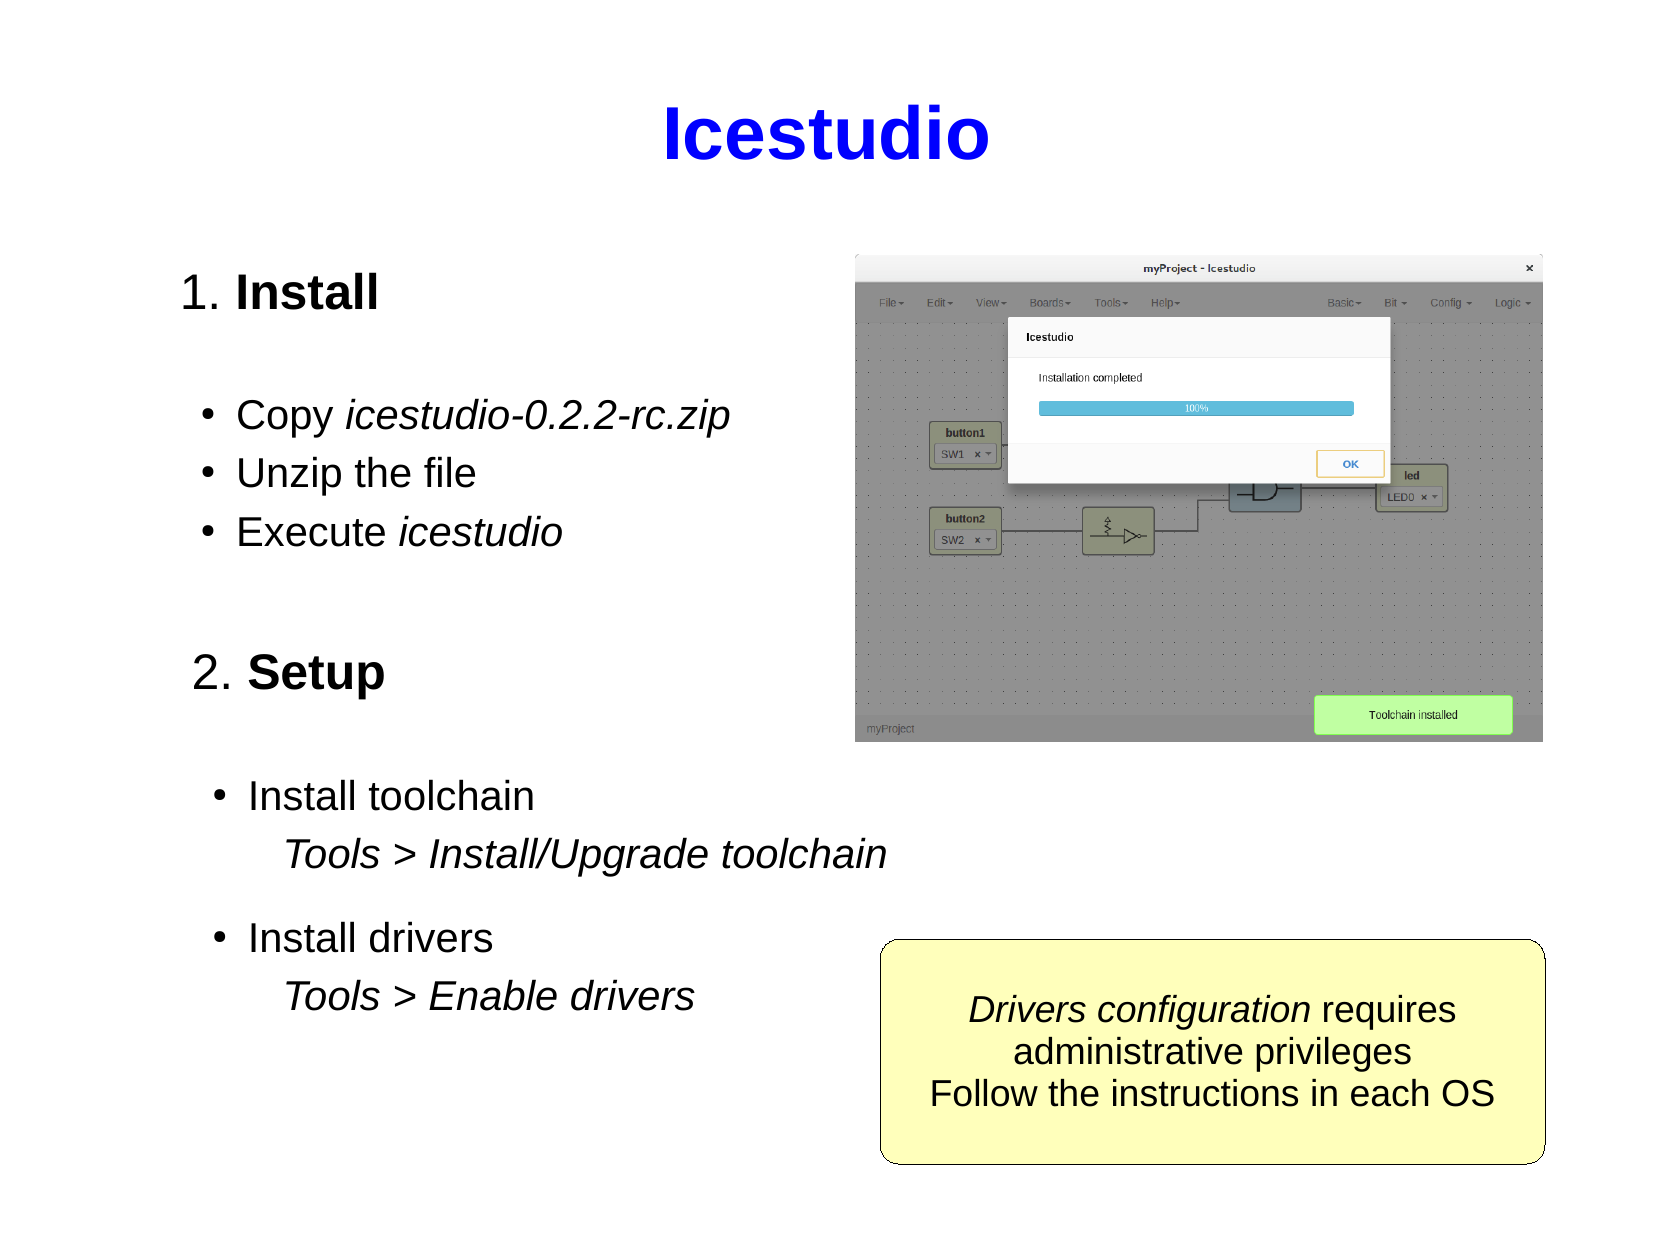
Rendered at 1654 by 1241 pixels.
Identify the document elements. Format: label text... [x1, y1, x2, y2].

picture [855, 254, 1543, 742]
text_box 1. Install [165, 239, 511, 345]
title Icestudio [82, 30, 1571, 238]
text_box Drivers configuration requires administrative privileges Follow the instructions in each OS [880, 939, 1546, 1165]
text_box 2. Setup [176, 619, 522, 725]
text_box Install toolchain Tools > Install/Upgrade toolchain Install drivers Tools > Enable drivers [197, 765, 1280, 1028]
text_box Copy icestudio-0.2.2-rc.zip Unzip the file Execute icestudio [185, 384, 771, 595]
